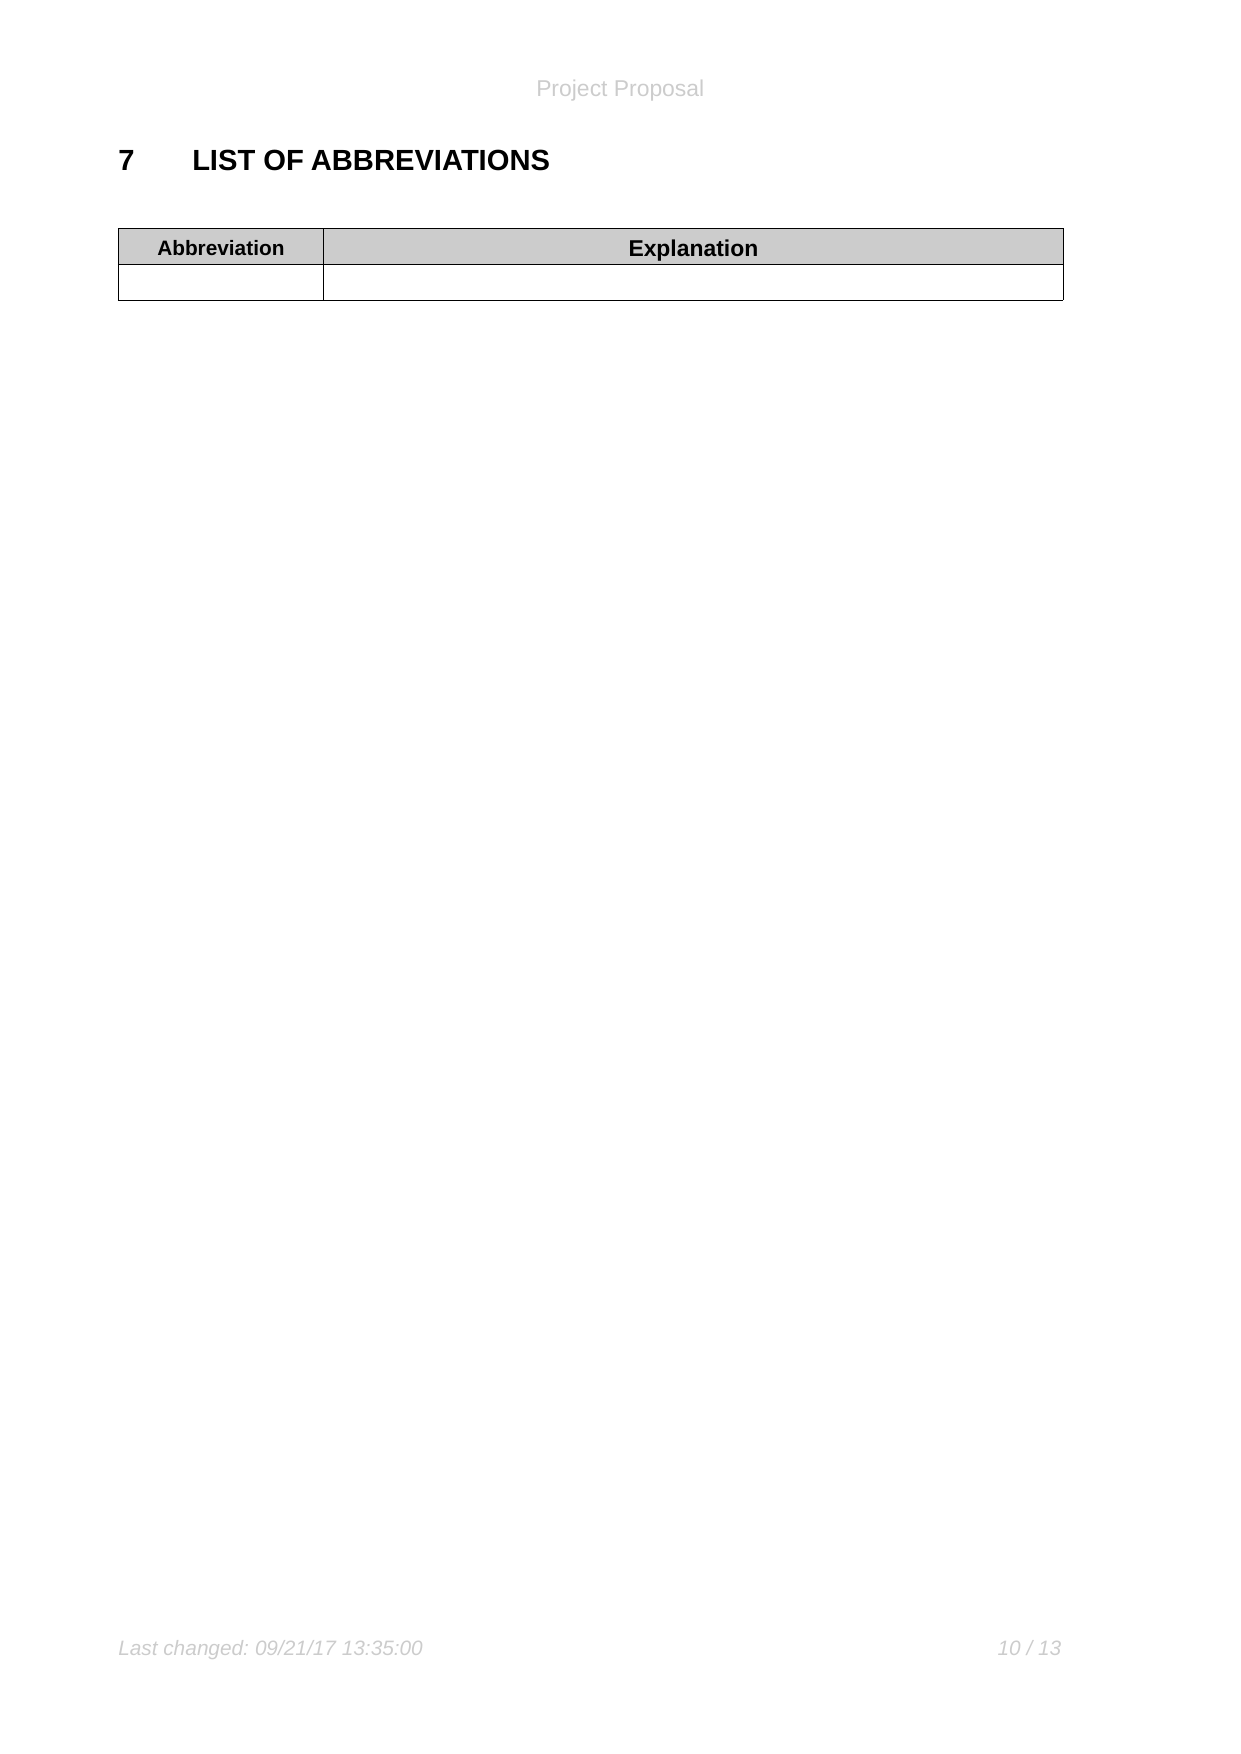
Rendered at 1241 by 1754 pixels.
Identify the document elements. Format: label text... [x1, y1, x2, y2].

table_cell [324, 265, 1063, 299]
subtitle List of Abbreviations [118, 143, 1122, 177]
table_header Explanation [324, 229, 1063, 264]
table_cell [119, 265, 323, 299]
table_header Abbreviation [119, 229, 323, 264]
